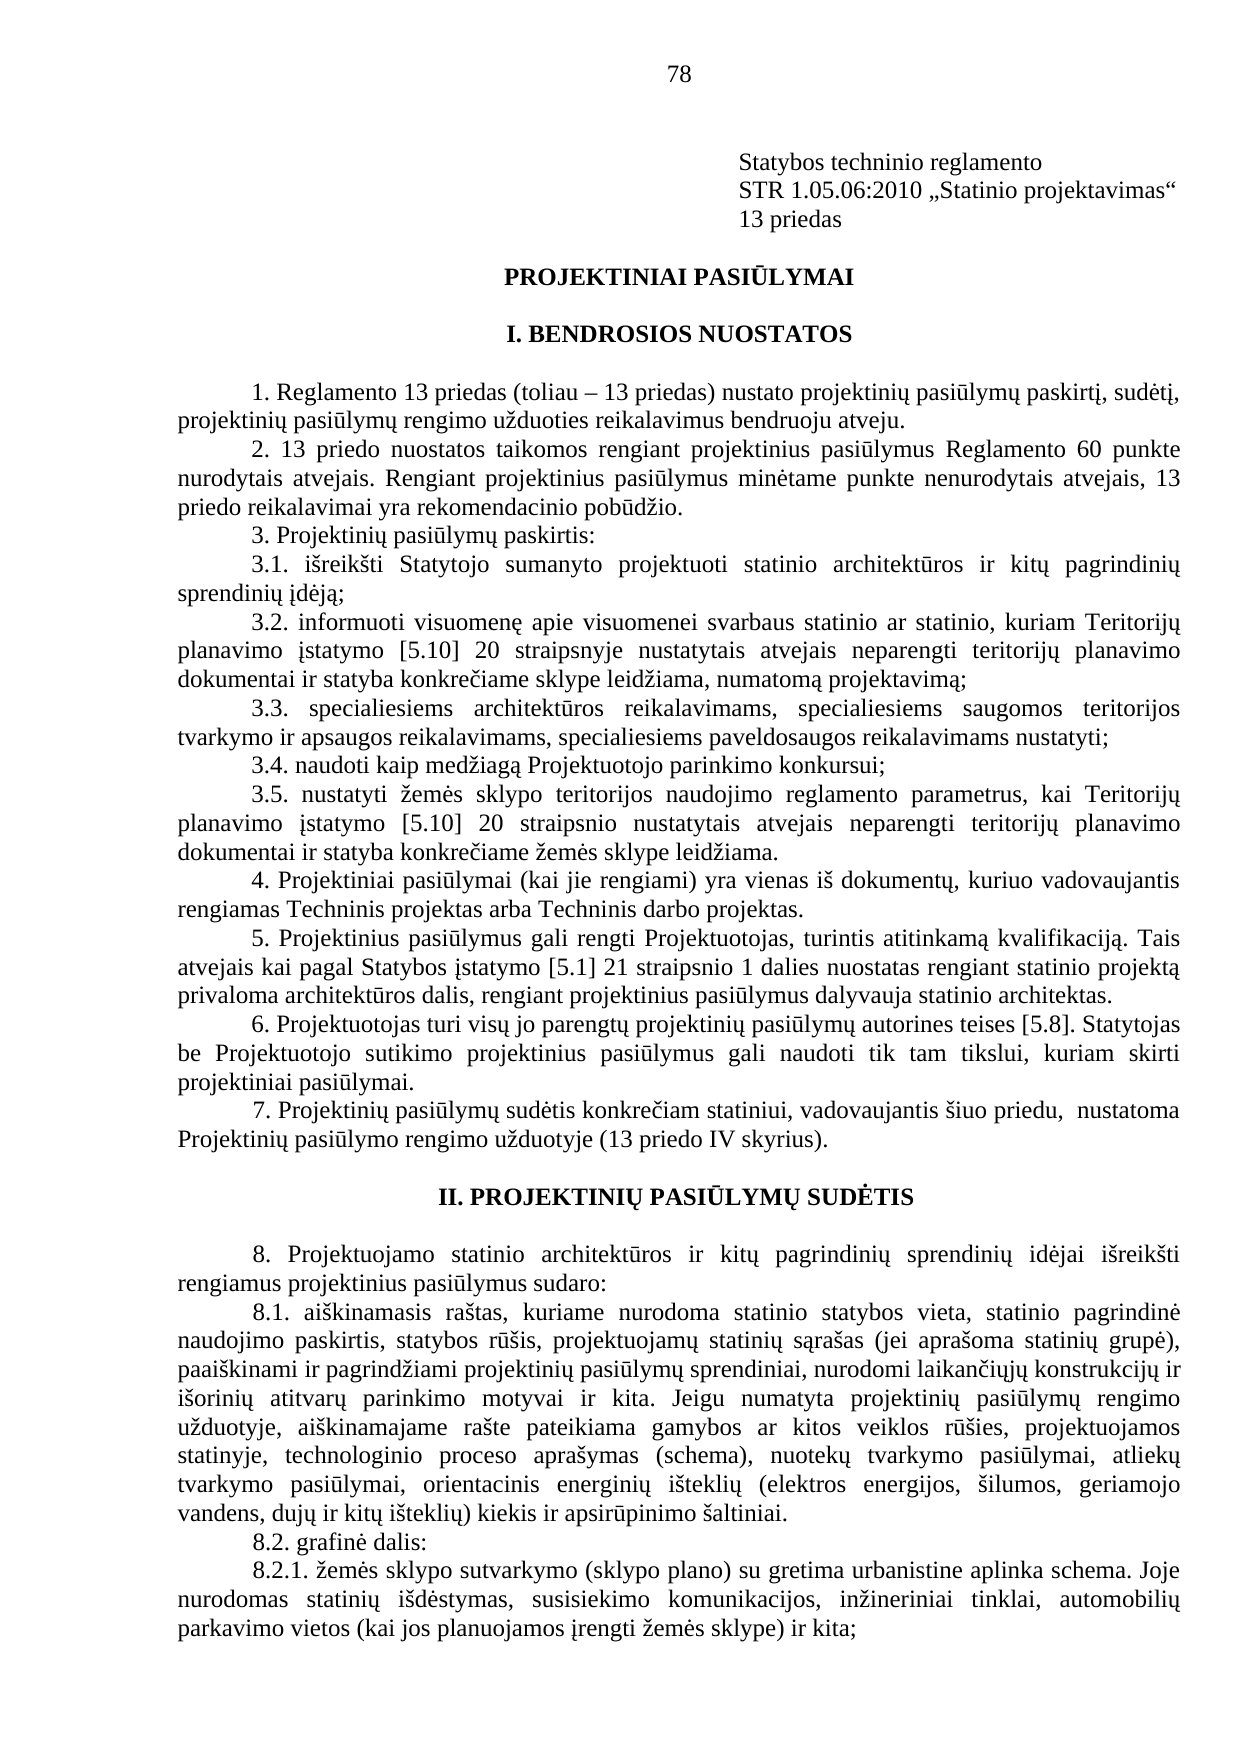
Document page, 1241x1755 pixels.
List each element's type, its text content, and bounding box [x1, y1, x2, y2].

text STR 1.05.06:2010 „Statinio projektavimas“ [738, 176, 1181, 204]
text PROJEKTINIAI PASIŪLYMAI [177, 262, 1181, 291]
text 8.2.1. žemės sklypo sutvarkymo (sklypo plano) su gretima urbanistine aplinka schema. Joje nurodomas statinių išdėstymas, susisiekimo komunikacijos, inžineriniai tinklai, automobilių parkavimo vietos (kai jos planuojamos įrengti žemės sklype) ir kita; [177, 1556, 1181, 1642]
text 8.2. grafinė dalis: [177, 1527, 1181, 1556]
text 4. Projektiniai pasiūlymai (kai jie rengiami) yra vienas iš dokumentų, kuriuo vadovaujantis rengiamas Techninis projektas arba Techninis darbo projektas. [177, 866, 1181, 923]
text I. BENDROSIOS NUOSTATOS [177, 319, 1181, 348]
text 3. Projektinių pasiūlymų paskirtis: [177, 521, 1181, 549]
text 5. Projektinius pasiūlymus gali rengti Projektuotojas, turintis atitinkamą kvalifikaciją. Tais atvejais kai pagal Statybos įstatymo [5.1] 21 straipsnio 1 dalies nuostatas rengiant statinio projektą privaloma architektūros dalis, rengiant projektinius pasiūlymus dalyvauja statinio architektas. [177, 923, 1181, 1009]
text 8. Projektuojamo statinio architektūros ir kitų pagrindinių sprendinių idėjai išreikšti rengiamus projektinius pasiūlymus sudaro: [177, 1239, 1181, 1297]
text 3.5. nustatyti žemės sklypo teritorijos naudojimo reglamento parametrus, kai Teritorijų planavimo įstatymo [5.10] 20 straipsnio nustatytais atvejais neparengti teritorijų planavimo dokumentai ir statyba konkrečiame žemės sklype leidžiama. [177, 779, 1181, 866]
text 13 priedas [738, 204, 1181, 233]
text 6. Projektuotojas turi visų jo parengtų projektinių pasiūlymų autorines teises [5.8]. Statytojas be Projektuotojo sutikimo projektinius pasiūlymus gali naudoti tik tam tikslui, kuriam skirti projektiniai pasiūlymai. [177, 1009, 1181, 1096]
text 7. Projektinių pasiūlymų sudėtis konkrečiam statiniui, vadovaujantis šiuo priedu, nustatoma Projektinių pasiūlymo rengimo užduotyje (13 priedo IV skyrius). [177, 1096, 1181, 1153]
text 3.1. išreikšti Statytojo sumanyto projektuoti statinio architektūros ir kitų pagrindinių sprendinių įdėją; [177, 549, 1181, 607]
text 3.3. specialiesiems architektūros reikalavimams, specialiesiems saugomos teritorijos tvarkymo ir apsaugos reikalavimams, specialiesiems paveldosaugos reikalavimams nustatyti; [177, 693, 1181, 751]
text Statybos techninio reglamento [738, 147, 1181, 176]
text 3.4. naudoti kaip medžiagą Projektuotojo parinkimo konkursui; [177, 751, 1181, 779]
text 8.1. aiškinamasis raštas, kuriame nurodoma statinio statybos vieta, statinio pagrindinė naudojimo paskirtis, statybos rūšis, projektuojamų statinių sąrašas (jei aprašoma statinių grupė), paaiškinami ir pagrindžiami projektinių pasiūlymų sprendiniai, nurodomi laikančiųjų konstrukcijų ir išorinių atitvarų parinkimo motyvai ir kita. Jeigu numatyta projektinių pasiūlymų rengimo užduotyje, aiškinamajame rašte pateikiama gamybos ar kitos veiklos rūšies, projektuojamos statinyje, technologinio proceso aprašymas (schema), nuotekų tvarkymo pasiūlymai, atliekų tvarkymo pasiūlymai, orientacinis energinių išteklių (elektros energijos, šilumos, geriamojo vandens, dujų ir kitų išteklių) kiekis ir apsirūpinimo šaltiniai. [177, 1297, 1181, 1527]
text 2. 13 priedo nuostatos taikomos rengiant projektinius pasiūlymus Reglamento 60 punkte nurodytais atvejais. Rengiant projektinius pasiūlymus minėtame punkte nenurodytais atvejais, 13 priedo reikalavimai yra rekomendacinio pobūdžio. [177, 434, 1181, 521]
text 1. Reglamento 13 priedas (toliau – 13 priedas) nustato projektinių pasiūlymų paskirtį, sudėtį, projektinių pasiūlymų rengimo užduoties reikalavimus bendruoju atveju. [177, 377, 1181, 434]
text 3.2. informuoti visuomenę apie visuomenei svarbaus statinio ar statinio, kuriam Teritorijų planavimo įstatymo [5.10] 20 straipsnyje nustatytais atvejais neparengti teritorijų planavimo dokumentai ir statyba konkrečiame sklype leidžiama, numatomą projektavimą; [177, 607, 1181, 693]
text II. PROJEKTINIŲ PASIŪLYMŲ SUDĖTIS [177, 1182, 1181, 1211]
